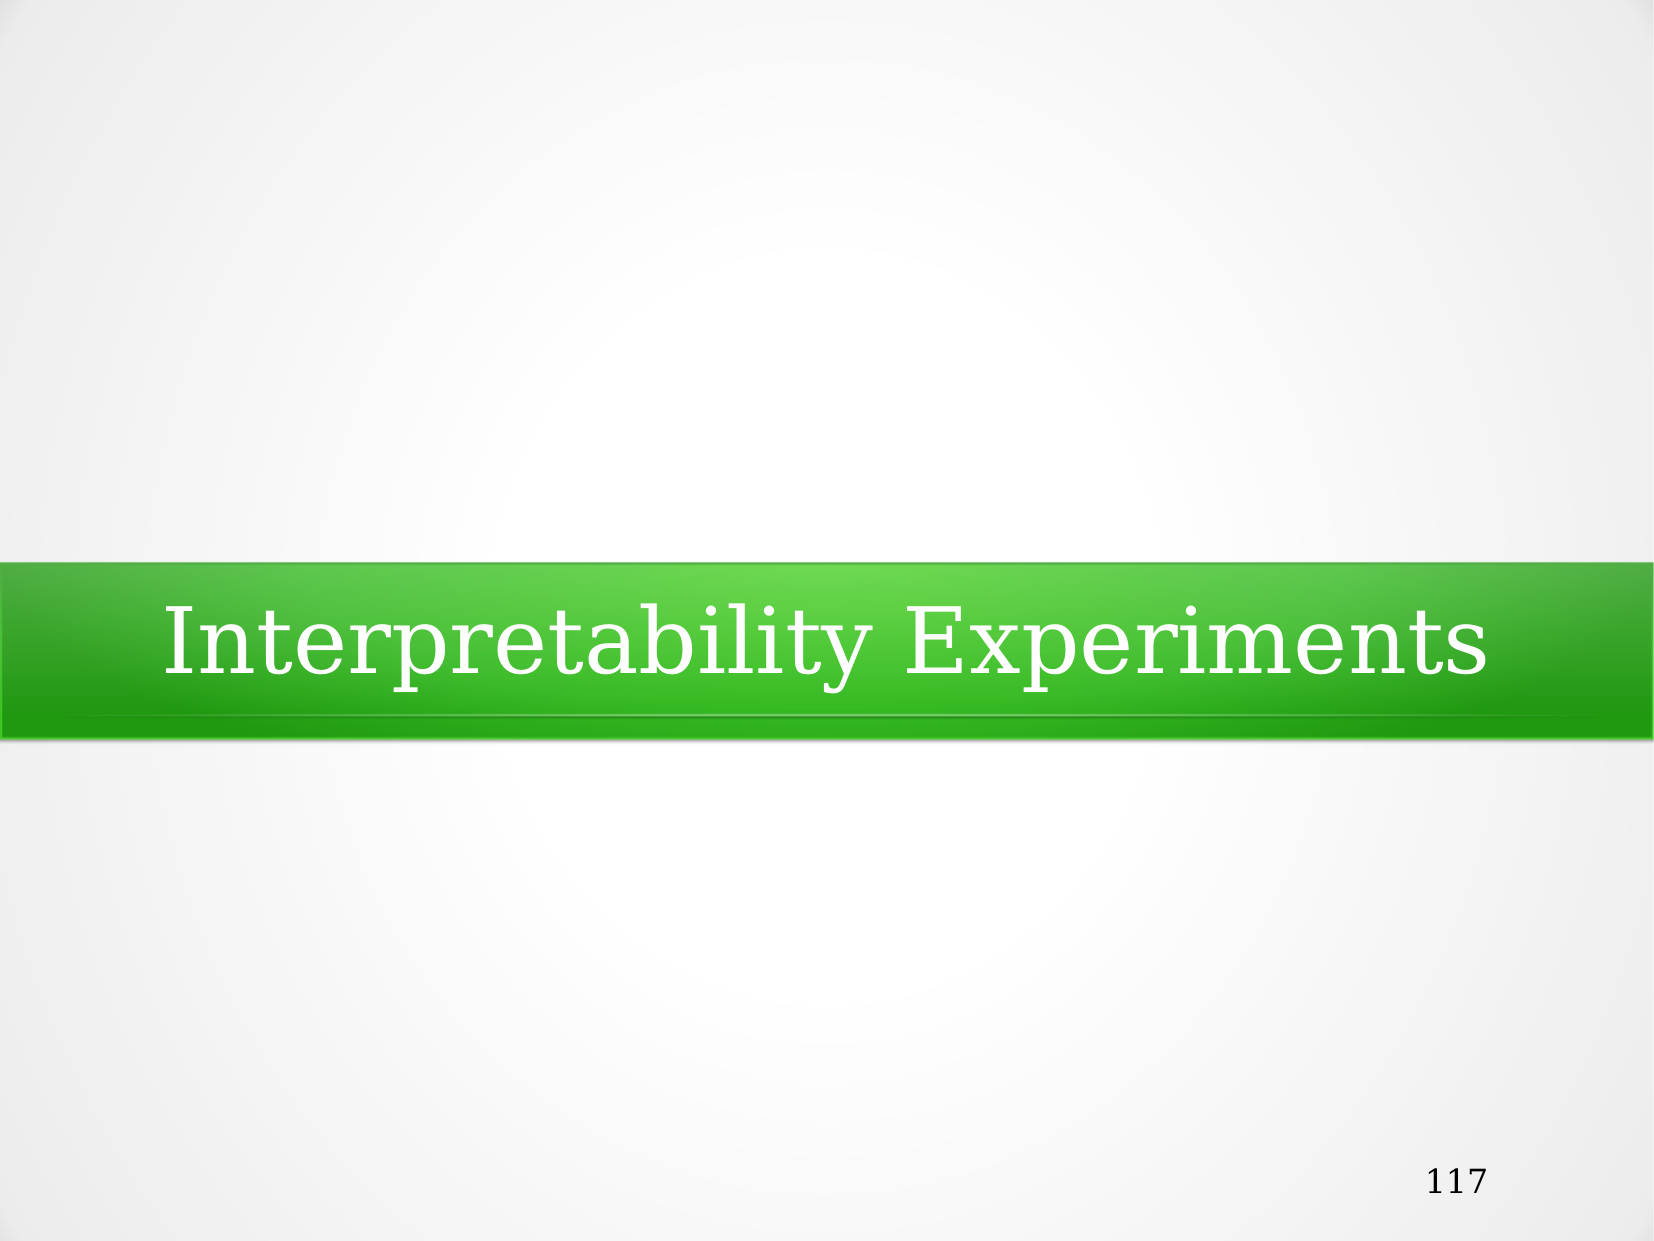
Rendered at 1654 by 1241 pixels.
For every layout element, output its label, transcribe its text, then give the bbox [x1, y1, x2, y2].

picture [0, 0, 1654, 1241]
title Interpretability Experiments [82, 578, 1571, 715]
